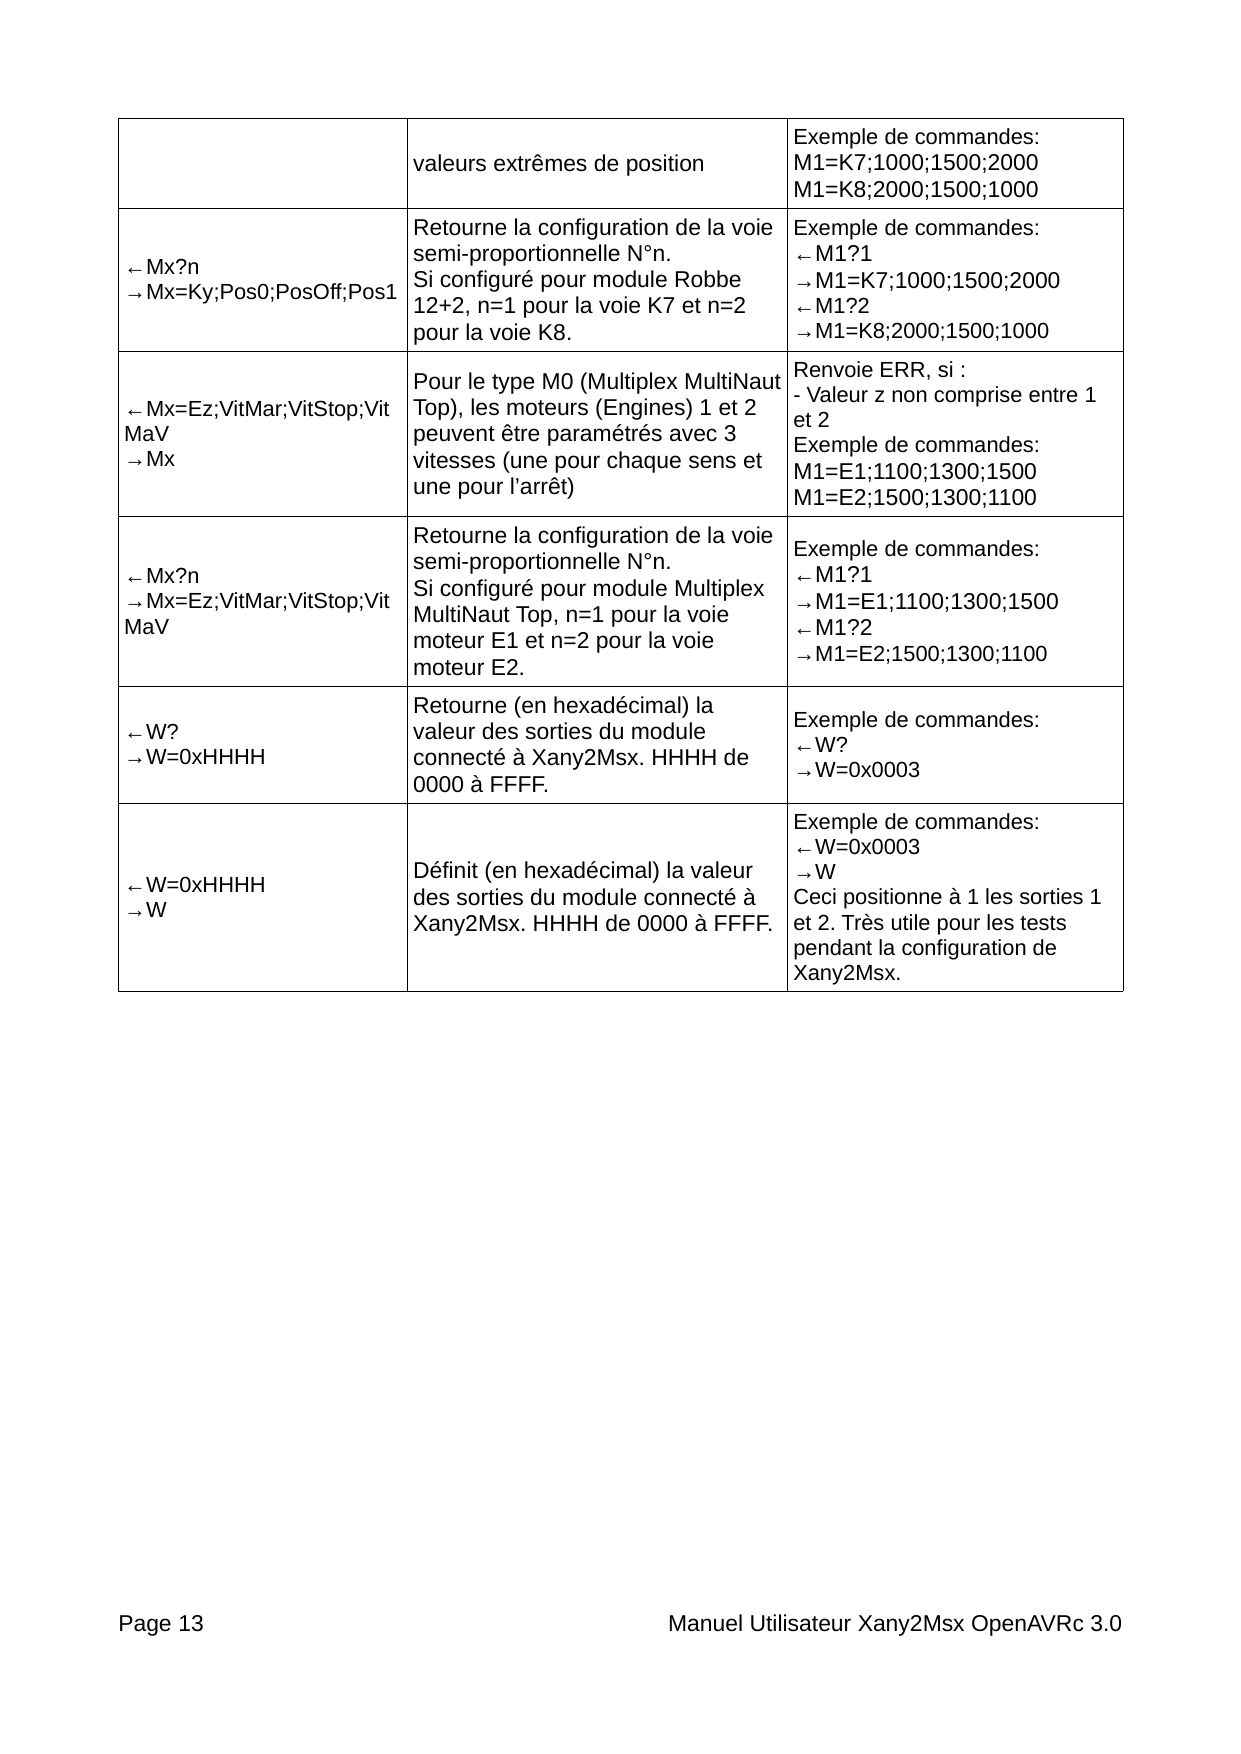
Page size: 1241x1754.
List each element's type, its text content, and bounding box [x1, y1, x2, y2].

table_cell valeurs extrêmes de position [408, 119, 787, 208]
table_cell Définit (en hexadécimal) la valeur des sorties du module connecté à Xany2Msx. HHHH de 0000 à FFFF. [408, 804, 787, 991]
table_cell Pour le type M0 (Multiplex MultiNaut Top), les moteurs (Engines) 1 et 2 peuvent être paramétrés avec 3 vitesses (une pour chaque sens et une pour l’arrêt) [408, 352, 787, 516]
table_cell ←W? →W=0xHHHH [119, 687, 407, 803]
table_cell [119, 119, 407, 208]
table_cell ←Mx?n →Mx=Ky;Pos0;PosOff;Pos1 [119, 209, 407, 351]
table_cell ←Mx=Ez;VitMar;VitStop;VitMaV →Mx [119, 352, 407, 516]
table_cell Exemple de commandes: ←W=0x0003 →W Ceci positionne à 1 les sorties 1 et 2. Très utile pour les tests pendant la configuration de Xany2Msx. [788, 804, 1123, 991]
table_cell Exemple de commandes: ←M1?1 →M1=K7;1000;1500;2000 ←M1?2 →M1=K8;2000;1500;1000 [788, 209, 1123, 351]
table_cell Renvoie ERR, si : - Valeur z non comprise entre 1 et 2 Exemple de commandes: M1=E1;1100;1300;1500 M1=E2;1500;1300;1100 [788, 352, 1123, 516]
table_cell Retourne la configuration de la voie semi-proportionnelle N°n. Si configuré pour module Robbe 12+2, n=1 pour la voie K7 et n=2 pour la voie K8. [408, 209, 787, 351]
table_cell Exemple de commandes: ←W? →W=0x0003 [788, 687, 1123, 803]
table_cell Retourne la configuration de la voie semi-proportionnelle N°n. Si configuré pour module Multiplex MultiNaut Top, n=1 pour la voie moteur E1 et n=2 pour la voie moteur E2. [408, 517, 787, 686]
table_cell ←W=0xHHHH →W [119, 804, 407, 991]
table_cell Exemple de commandes: M1=K7;1000;1500;2000 M1=K8;2000;1500;1000 [788, 119, 1123, 208]
table_cell Retourne (en hexadécimal) la valeur des sorties du module connecté à Xany2Msx. HHHH de 0000 à FFFF. [408, 687, 787, 803]
table_cell Exemple de commandes: ←M1?1 →M1=E1;1100;1300;1500 ←M1?2 →M1=E2;1500;1300;1100 [788, 517, 1123, 686]
table_cell ←Mx?n →Mx=Ez;VitMar;VitStop;VitMaV [119, 517, 407, 686]
